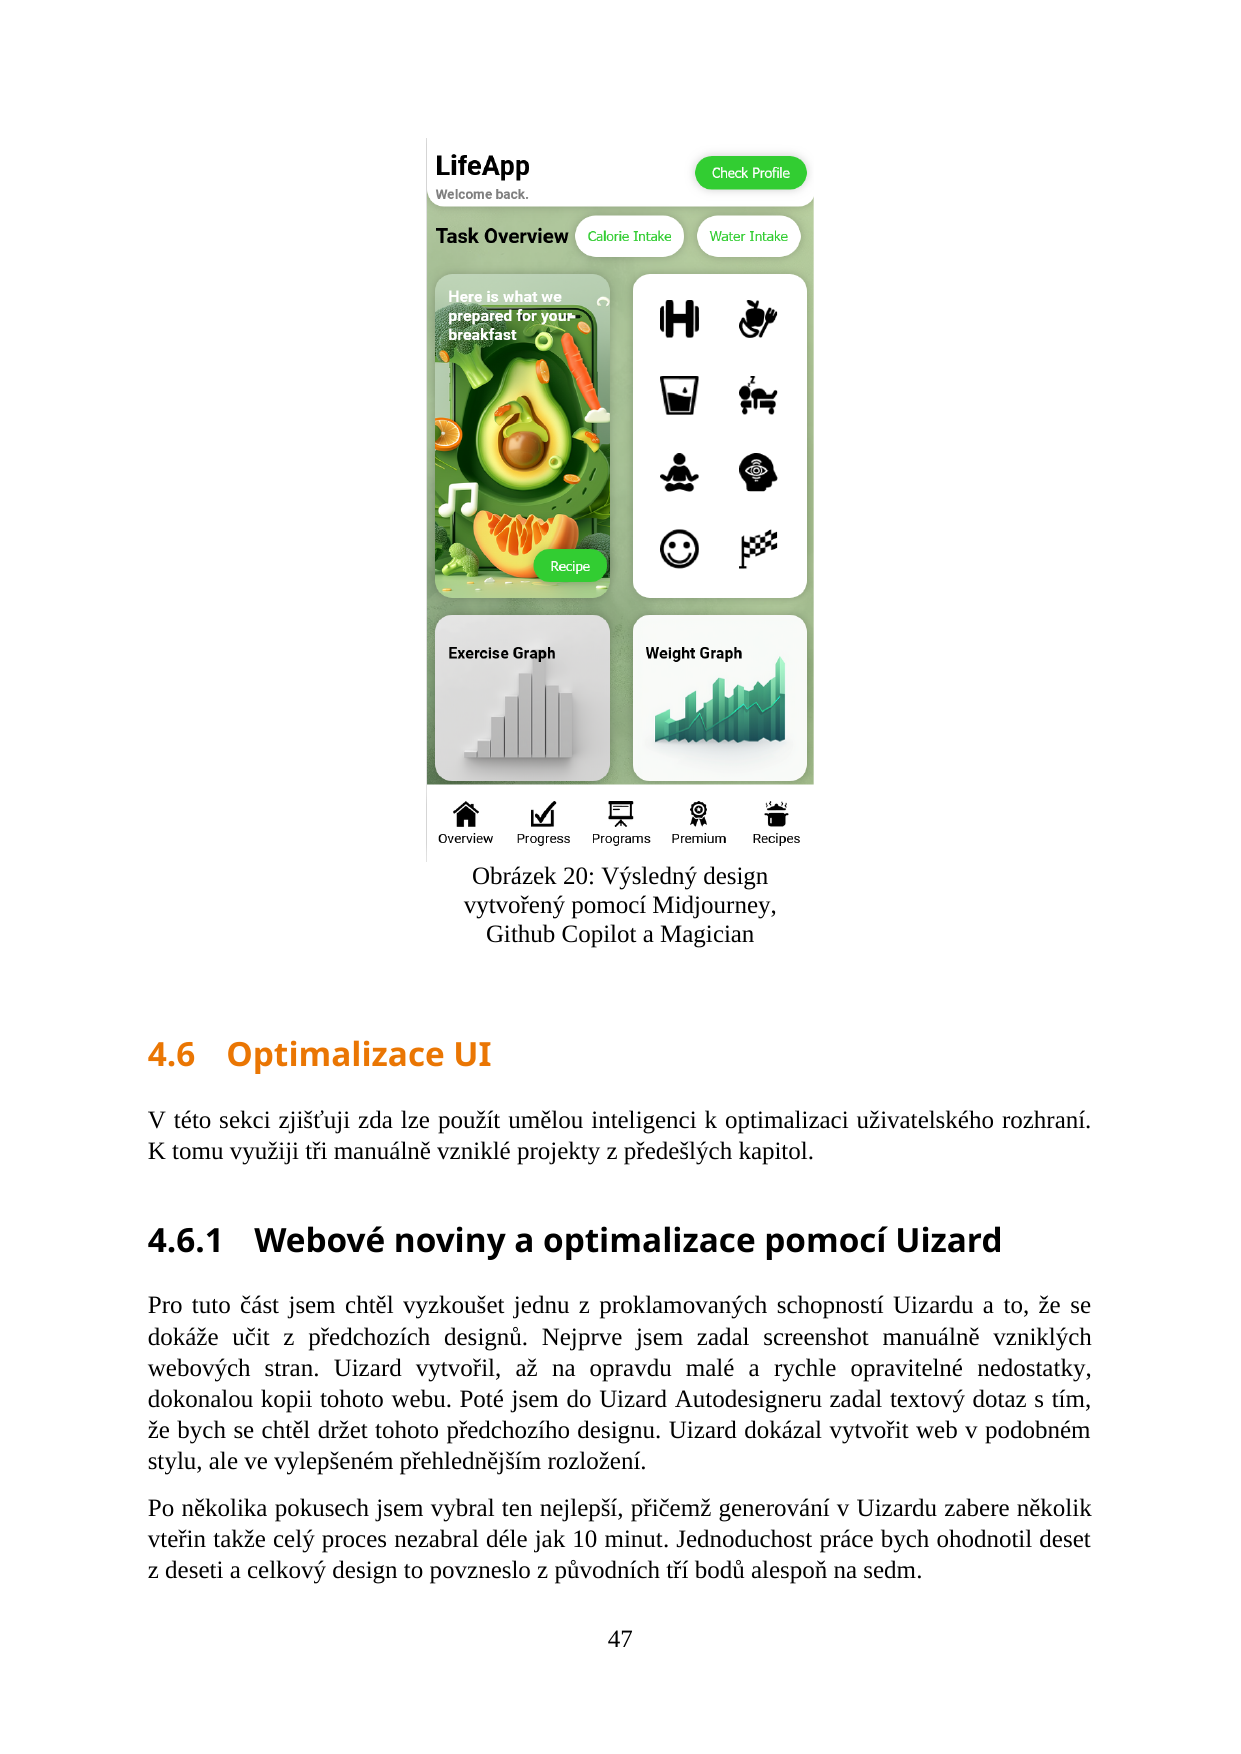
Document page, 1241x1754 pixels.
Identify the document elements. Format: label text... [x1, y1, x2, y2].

subtitle Webové noviny a optimalizace pomocí Uizard [148, 1217, 1092, 1262]
text Pro tuto část jsem chtěl vyzkoušet jednu z proklamovaných schopností Uizardu a to, že se dokáže učit z předchozích designů. Nejprve jsem zadal screenshot manuálně vzniklých webových stran. Uizard vytvořil, až na opravdu malé a rychle opravitelné nedostatky, dokonalou kopii tohoto webu. Poté jsem do Uizard Autodesigneru zadal textový dotaz s tím, že bych se chtěl držet tohoto předchozího designu. Uizard dokázal vytvořit web v podobném stylu, ale ve vylepšeném přehlednějším rozložení. [148, 1291, 1092, 1474]
subtitle Optimalizace UI [148, 1031, 1092, 1076]
text V této sekci zjišťuji zda lze použít umělou inteligenci k optimalizaci uživatelského rozhraní. K tomu využiji tři manuálně vzniklé projekty z předešlých kapitol. [148, 1105, 1092, 1164]
text Po několika pokusech jsem vybral ten nejlepší, přičemž generování v Uizardu zabere několik vteřin takže celý proces nezabral déle jak 10 minut. Jednoduchost práce bych ohodnotil deset z deseti a celkový design to povzneslo z původních tří bodů alespoň na sedm. [148, 1493, 1092, 1584]
picture [426, 138, 814, 862]
text Obrázek 20: Výsledný design vytvořený pomocí Midjourney, Github Copilot a Magician [426, 862, 814, 947]
